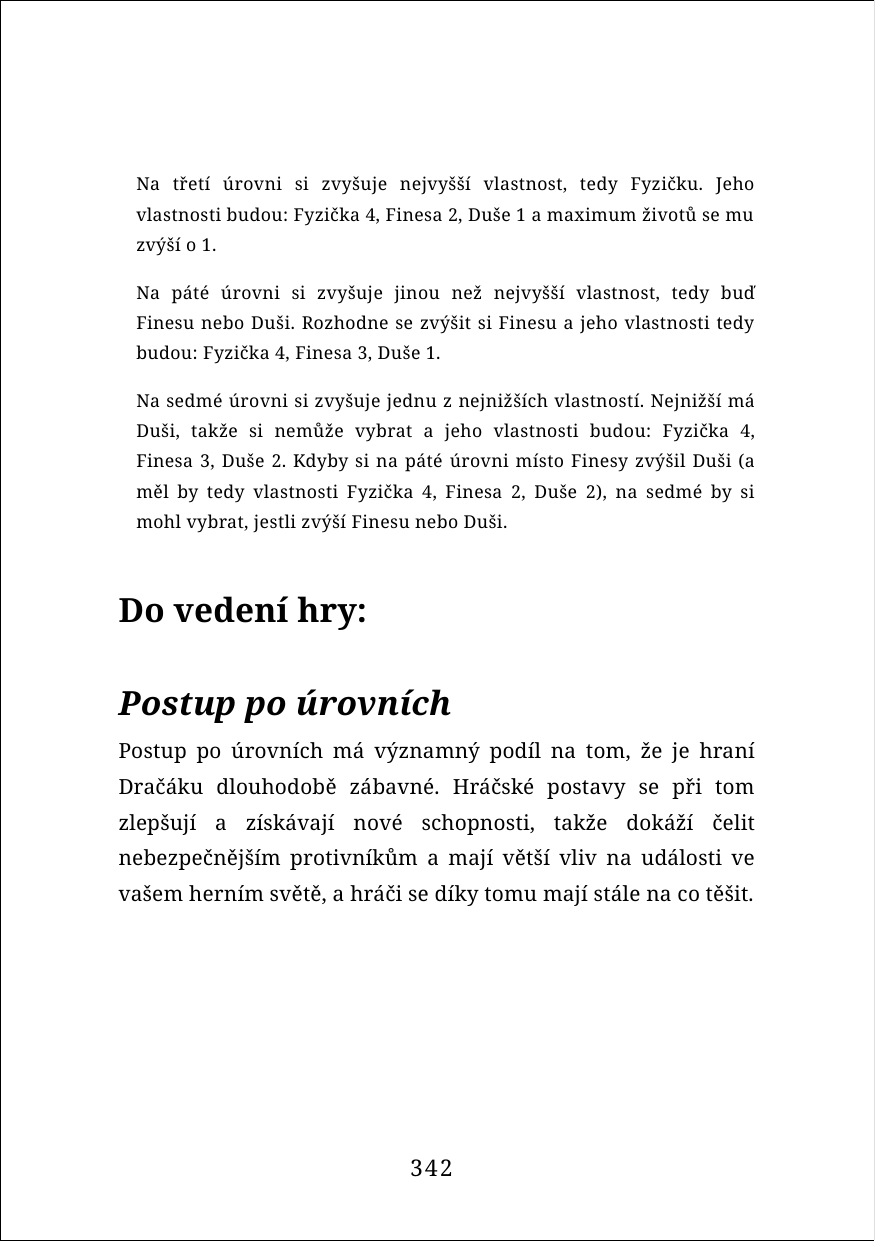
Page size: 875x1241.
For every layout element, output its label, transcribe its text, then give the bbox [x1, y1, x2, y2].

subtitle Do vedení hry: [118, 587, 756, 632]
text Na páté úrovni si zvyšuje jinou než nejvyšší vlastnost, tedy buď Finesu nebo Duši. Rozhodne se zvýšit si Finesu a jeho vlastnosti tedy budou: Fyzička 4, Finesa 3, Duše 1. [136, 280, 756, 365]
text Postup po úrovních má významný podíl na tom, že je hraní Dračáku dlouhodobě zábavné. Hráčské postavy se při tom zlepšují a získávají nové schopnosti, takže dokáží čelit nebezpečnějším protivníkům a mají větší vliv na události ve vašem herním světě, a hráči se díky tomu mají stále na co těšit. [118, 737, 756, 907]
text Na sedmé úrovni si zvyšuje jednu z nejnižších vlastností. Nejnižší má Duši, takže si nemůže vybrat a jeho vlastnosti budou: Fyzička 4, Finesa 3, Duše 2. Kdyby si na páté úrovni místo Finesy zvýšil Duši (a měl by tedy vlastnosti Fyzička 4, Finesa 2, Duše 2), na sedmé by si mohl vybrat, jestli zvýší Finesu nebo Duši. [136, 388, 756, 533]
subtitle Postup po úrovních [118, 679, 756, 725]
text Na třetí úrovni si zvyšuje nejvyšší vlastnost, tedy Fyzičku. Jeho vlastnosti budou: Fyzička 4, Finesa 2, Duše 1 a maximum životů se mu zvýší o 1. [136, 172, 756, 256]
